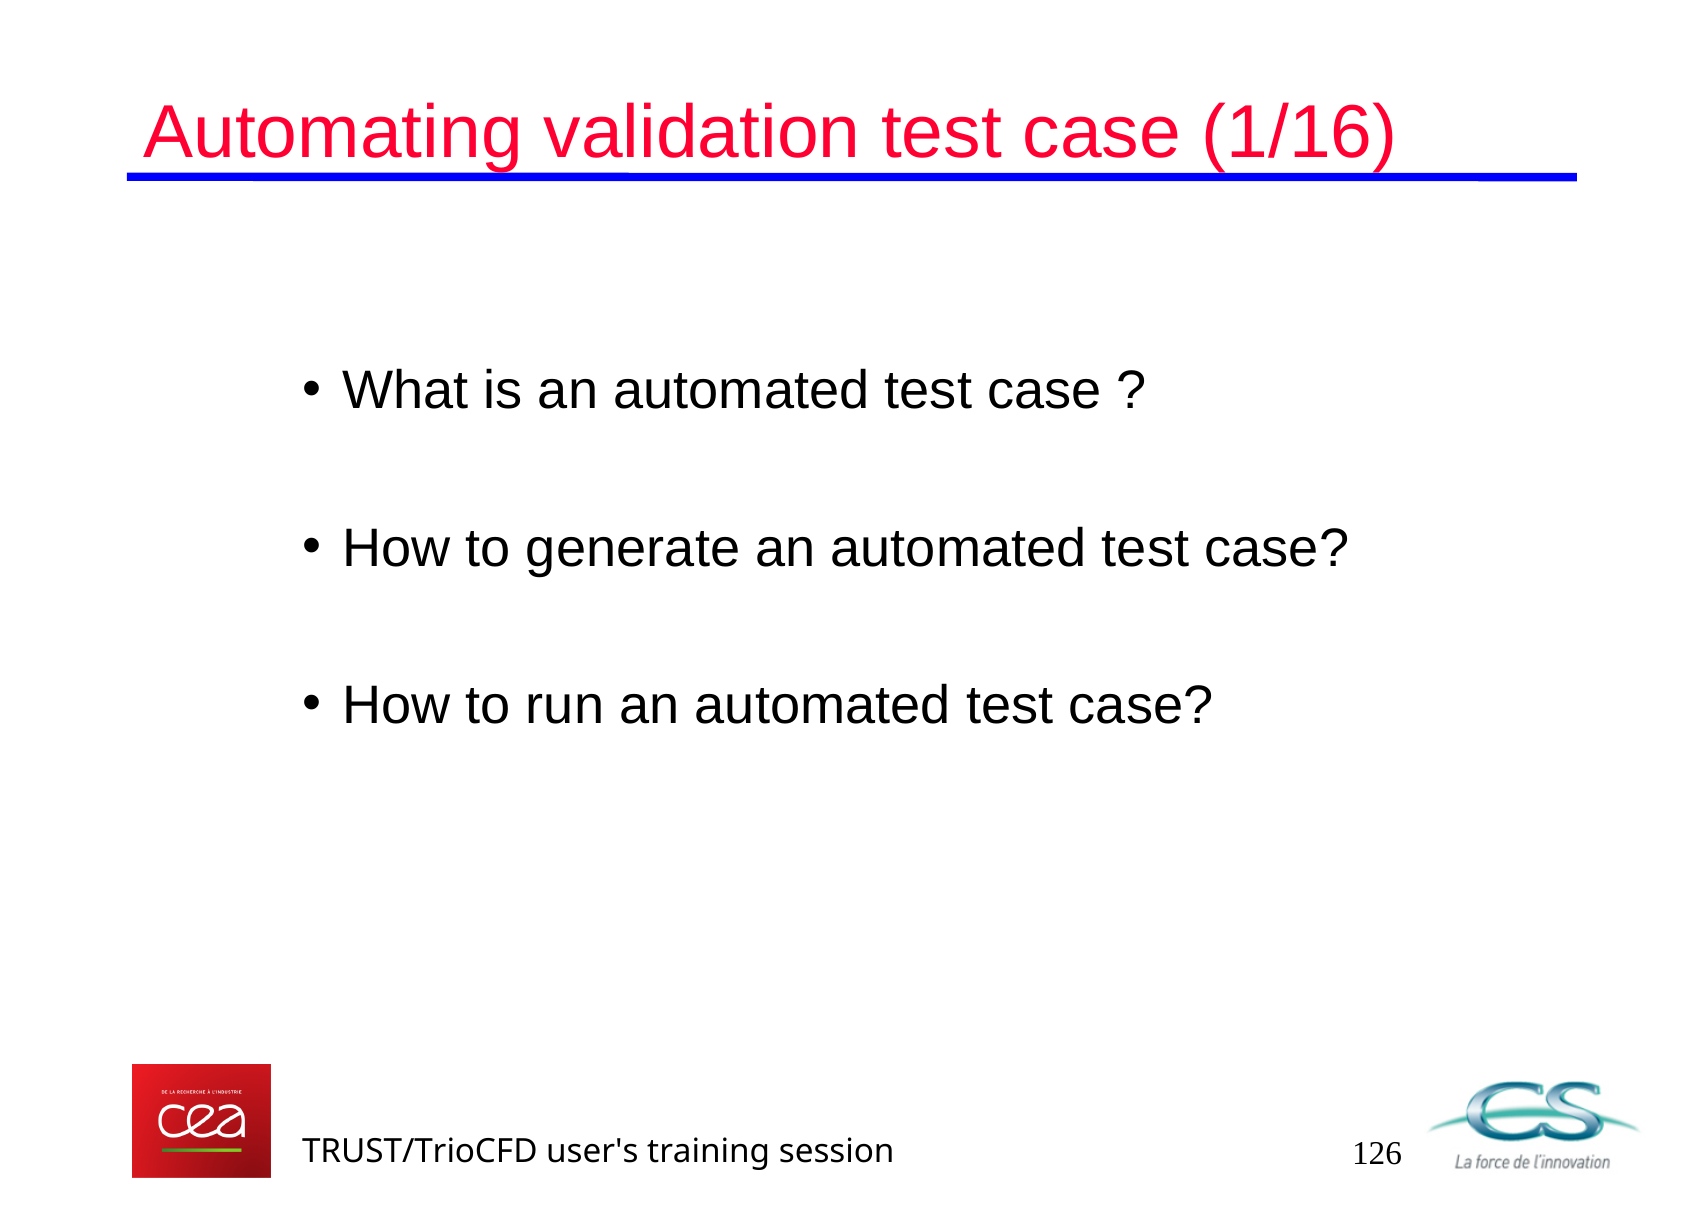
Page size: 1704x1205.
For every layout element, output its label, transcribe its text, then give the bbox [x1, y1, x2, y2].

list What is an automated test case ? How to generate an automated test case? How to run an automated test case? [127, 346, 1577, 1071]
picture [1423, 1072, 1648, 1179]
picture [132, 1071, 271, 1178]
title Automating validation test case (1/16) [127, 39, 1577, 215]
